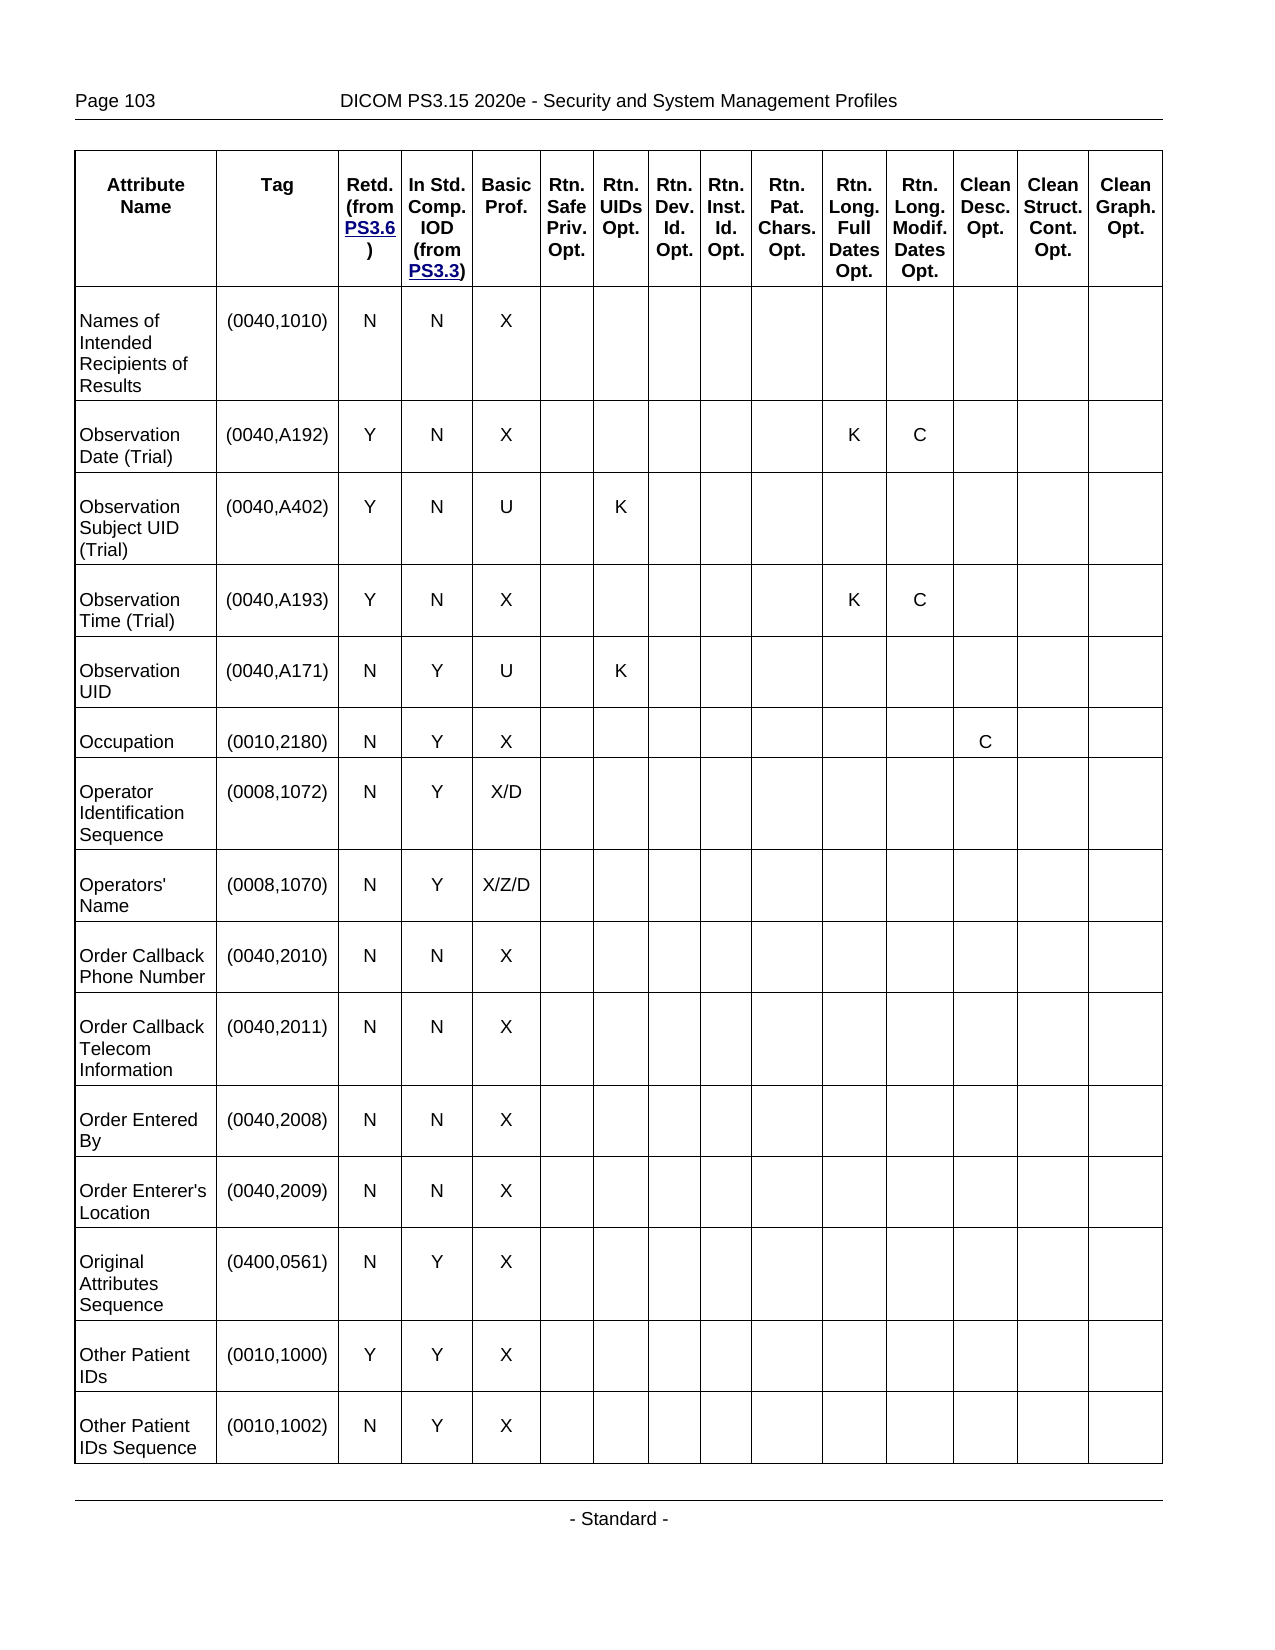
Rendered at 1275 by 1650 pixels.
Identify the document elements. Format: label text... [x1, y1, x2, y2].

table_cell [823, 993, 886, 1085]
table_cell Other Patient IDs Sequence [76, 1392, 216, 1462]
table_cell [701, 850, 751, 921]
table_cell N [339, 637, 401, 707]
table_cell [887, 1392, 953, 1462]
table_cell [541, 922, 593, 992]
table_cell [887, 1086, 953, 1156]
table_cell [1018, 1086, 1088, 1156]
table_cell [649, 708, 700, 757]
table_cell X [473, 565, 540, 636]
table_cell Observation Time (Trial) [76, 565, 216, 636]
table_cell (0040,2009) [217, 1157, 338, 1227]
table_cell [649, 473, 700, 564]
table_cell N [339, 1157, 401, 1227]
table_cell Observation UID [76, 637, 216, 707]
table_cell [1018, 708, 1088, 757]
table_cell (0040,A193) [217, 565, 338, 636]
table_cell [823, 708, 886, 757]
table_cell [649, 1086, 700, 1156]
table_cell [887, 1228, 953, 1320]
table_cell [954, 287, 1017, 400]
table_cell [954, 473, 1017, 564]
table_cell [887, 922, 953, 992]
table_cell [752, 708, 822, 757]
table_cell [594, 708, 648, 757]
table_cell [1089, 565, 1162, 636]
table_cell [649, 850, 700, 921]
table_cell [701, 1392, 751, 1462]
table_cell N [402, 993, 472, 1085]
table_cell [649, 1392, 700, 1462]
table_cell [752, 1086, 822, 1156]
table_header Attribute Name [76, 151, 216, 286]
table_cell Observation Date (Trial) [76, 401, 216, 472]
table_cell Y [402, 758, 472, 849]
table_cell [541, 637, 593, 707]
table_cell (0010,2180) [217, 708, 338, 757]
table_cell N [402, 287, 472, 400]
table_cell (0040,2010) [217, 922, 338, 992]
table_cell [1089, 1321, 1162, 1391]
table_cell [701, 758, 751, 849]
table_cell [823, 473, 886, 564]
table_header Basic Prof. [473, 151, 540, 286]
table_cell [594, 1392, 648, 1462]
table_cell [1018, 850, 1088, 921]
table_cell [701, 708, 751, 757]
table_cell X [473, 401, 540, 472]
table_cell [1089, 850, 1162, 921]
table_cell [541, 1228, 593, 1320]
table_cell [1089, 1086, 1162, 1156]
table_cell [541, 401, 593, 472]
table_cell [1089, 401, 1162, 472]
table_cell [752, 287, 822, 400]
table_cell [954, 565, 1017, 636]
table_cell X [473, 993, 540, 1085]
table_cell [701, 565, 751, 636]
table_cell [594, 287, 648, 400]
table_cell [649, 993, 700, 1085]
table_cell Y [402, 1321, 472, 1391]
table_cell [541, 1086, 593, 1156]
table_cell [701, 287, 751, 400]
table_cell [649, 637, 700, 707]
table_cell [954, 993, 1017, 1085]
table_cell [954, 1228, 1017, 1320]
table_cell [1018, 401, 1088, 472]
table_cell [823, 1086, 886, 1156]
table_cell (0040,A402) [217, 473, 338, 564]
table_cell [823, 1321, 886, 1391]
table_cell K [594, 637, 648, 707]
table_cell [1018, 922, 1088, 992]
table_cell N [402, 1157, 472, 1227]
table_cell [752, 1321, 822, 1391]
table_cell [1089, 922, 1162, 992]
table_cell [752, 1157, 822, 1227]
table_cell Y [402, 708, 472, 757]
table_cell [954, 1086, 1017, 1156]
table_cell N [339, 287, 401, 400]
table_cell Y [402, 637, 472, 707]
table_cell X [473, 1086, 540, 1156]
table_cell Other Patient IDs [76, 1321, 216, 1391]
table_cell [1018, 1321, 1088, 1391]
table_cell Order Entered By [76, 1086, 216, 1156]
table_cell [594, 401, 648, 472]
table_cell Y [402, 850, 472, 921]
table_cell [1018, 1228, 1088, 1320]
table_cell [823, 1157, 886, 1227]
table_cell [823, 1392, 886, 1462]
table_cell [887, 1321, 953, 1391]
table_cell [752, 565, 822, 636]
table_cell [541, 993, 593, 1085]
table_cell Original Attributes Sequence [76, 1228, 216, 1320]
table_cell K [594, 473, 648, 564]
table_cell [752, 401, 822, 472]
table_cell Operators' Name [76, 850, 216, 921]
table_cell [752, 1392, 822, 1462]
table_cell [1018, 287, 1088, 400]
table_cell N [339, 850, 401, 921]
table_header Retd. (from PS3.6) [339, 151, 401, 286]
table_cell X/Z/D [473, 850, 540, 921]
table_cell [1089, 1392, 1162, 1462]
table_cell [649, 1321, 700, 1391]
table_cell [1089, 637, 1162, 707]
table_header Clean Desc. Opt. [954, 151, 1017, 286]
table_cell Y [339, 473, 401, 564]
table_cell [594, 1157, 648, 1227]
table_cell N [339, 922, 401, 992]
table_cell [649, 922, 700, 992]
table_cell Order Callback Telecom Information [76, 993, 216, 1085]
table_cell [752, 922, 822, 992]
table_header Rtn. Safe Priv. Opt. [541, 151, 593, 286]
table_cell (0400,0561) [217, 1228, 338, 1320]
table_cell [1089, 708, 1162, 757]
table_cell [1018, 473, 1088, 564]
table_cell Y [339, 401, 401, 472]
table_header Rtn. Long. Full Dates Opt. [823, 151, 886, 286]
table_cell [954, 1321, 1017, 1391]
table_cell (0040,1010) [217, 287, 338, 400]
table_cell [823, 922, 886, 992]
table_cell [1018, 637, 1088, 707]
table_cell [954, 922, 1017, 992]
table_cell [594, 1228, 648, 1320]
table_cell N [339, 1086, 401, 1156]
table_cell [887, 993, 953, 1085]
table_cell [1089, 1228, 1162, 1320]
table_cell [887, 1157, 953, 1227]
table_cell [954, 637, 1017, 707]
table_cell K [823, 401, 886, 472]
table_cell C [954, 708, 1017, 757]
table_cell Order Enterer's Location [76, 1157, 216, 1227]
table_header Rtn. Dev. Id. Opt. [649, 151, 700, 286]
table_cell C [887, 565, 953, 636]
table_cell X [473, 1228, 540, 1320]
table_cell [887, 850, 953, 921]
table_cell K [823, 565, 886, 636]
table_header Rtn. UIDs Opt. [594, 151, 648, 286]
table_cell [594, 1086, 648, 1156]
table_header Tag [217, 151, 338, 286]
table_cell Y [339, 1321, 401, 1391]
table_cell [954, 401, 1017, 472]
table_cell X [473, 287, 540, 400]
table_cell [1018, 758, 1088, 849]
table_cell [594, 850, 648, 921]
table_cell [823, 850, 886, 921]
table_cell [701, 993, 751, 1085]
table_cell N [339, 1228, 401, 1320]
table_cell [823, 287, 886, 400]
table_cell [701, 1086, 751, 1156]
table_cell [887, 708, 953, 757]
table_cell [701, 1321, 751, 1391]
table_cell N [339, 758, 401, 849]
table_cell [823, 1228, 886, 1320]
table_cell [1089, 473, 1162, 564]
table_cell [649, 758, 700, 849]
table_cell [649, 1228, 700, 1320]
table_cell [1089, 1157, 1162, 1227]
table_cell [649, 401, 700, 472]
table_cell [954, 758, 1017, 849]
table_cell [752, 993, 822, 1085]
table_cell [594, 993, 648, 1085]
table_cell Y [402, 1392, 472, 1462]
table_header Rtn. Inst. Id. Opt. [701, 151, 751, 286]
table_cell Operator Identification Sequence [76, 758, 216, 849]
table_cell [541, 473, 593, 564]
table_cell [823, 637, 886, 707]
table_cell [1089, 287, 1162, 400]
table_cell [954, 1392, 1017, 1462]
table_cell X [473, 1392, 540, 1462]
table_cell [887, 758, 953, 849]
table_cell (0040,A171) [217, 637, 338, 707]
table_cell Observation Subject UID (Trial) [76, 473, 216, 564]
table_cell [1089, 758, 1162, 849]
table_cell [752, 473, 822, 564]
table_cell (0010,1002) [217, 1392, 338, 1462]
table_cell [594, 758, 648, 849]
table_cell Y [402, 1228, 472, 1320]
table_cell [541, 287, 593, 400]
table_cell [701, 637, 751, 707]
table_cell (0008,1070) [217, 850, 338, 921]
table_cell [594, 922, 648, 992]
table_cell [701, 1157, 751, 1227]
table_cell [1018, 993, 1088, 1085]
table_cell [752, 850, 822, 921]
table_cell [954, 850, 1017, 921]
table_cell (0040,2008) [217, 1086, 338, 1156]
table_cell U [473, 473, 540, 564]
table_cell [701, 401, 751, 472]
table_header Rtn. Long. Modif. Dates Opt. [887, 151, 953, 286]
table_cell N [402, 922, 472, 992]
table_cell (0040,2011) [217, 993, 338, 1085]
table_cell [541, 1321, 593, 1391]
table_cell (0008,1072) [217, 758, 338, 849]
table_cell [752, 1228, 822, 1320]
table_header Clean Struct. Cont. Opt. [1018, 151, 1088, 286]
table_header Clean Graph. Opt. [1089, 151, 1162, 286]
table_cell [823, 758, 886, 849]
table_header Rtn. Pat. Chars. Opt. [752, 151, 822, 286]
table_cell [701, 922, 751, 992]
table_cell [752, 637, 822, 707]
table_cell Names of Intended Recipients of Results [76, 287, 216, 400]
table_cell N [339, 708, 401, 757]
table_cell [1018, 565, 1088, 636]
table_cell (0010,1000) [217, 1321, 338, 1391]
table_cell [649, 287, 700, 400]
table_cell (0040,A192) [217, 401, 338, 472]
table_cell N [402, 1086, 472, 1156]
table_cell N [402, 565, 472, 636]
table_cell X/D [473, 758, 540, 849]
table_cell [752, 758, 822, 849]
table_cell [887, 287, 953, 400]
table_cell [1018, 1157, 1088, 1227]
table_cell Order Callback Phone Number [76, 922, 216, 992]
table_cell [649, 1157, 700, 1227]
table_cell [541, 1392, 593, 1462]
table_header In Std. Comp. IOD (from PS3.3) [402, 151, 472, 286]
table_cell N [339, 993, 401, 1085]
table_cell N [402, 473, 472, 564]
table_cell [1089, 993, 1162, 1085]
table_cell [701, 1228, 751, 1320]
table_cell [541, 565, 593, 636]
table_cell N [339, 1392, 401, 1462]
table_cell [541, 850, 593, 921]
table_cell X [473, 708, 540, 757]
table_cell [954, 1157, 1017, 1227]
table_cell [1018, 1392, 1088, 1462]
table_cell [594, 565, 648, 636]
table_cell X [473, 922, 540, 992]
table_cell C [887, 401, 953, 472]
table_cell X [473, 1157, 540, 1227]
table_cell [541, 1157, 593, 1227]
table_cell [594, 1321, 648, 1391]
table_cell [887, 473, 953, 564]
table_cell N [402, 401, 472, 472]
table_cell [649, 565, 700, 636]
table_cell [541, 708, 593, 757]
table_cell [701, 473, 751, 564]
table_cell [541, 758, 593, 849]
table_cell Y [339, 565, 401, 636]
table_cell [887, 637, 953, 707]
table_cell Occupation [76, 708, 216, 757]
table_cell X [473, 1321, 540, 1391]
table_cell U [473, 637, 540, 707]
